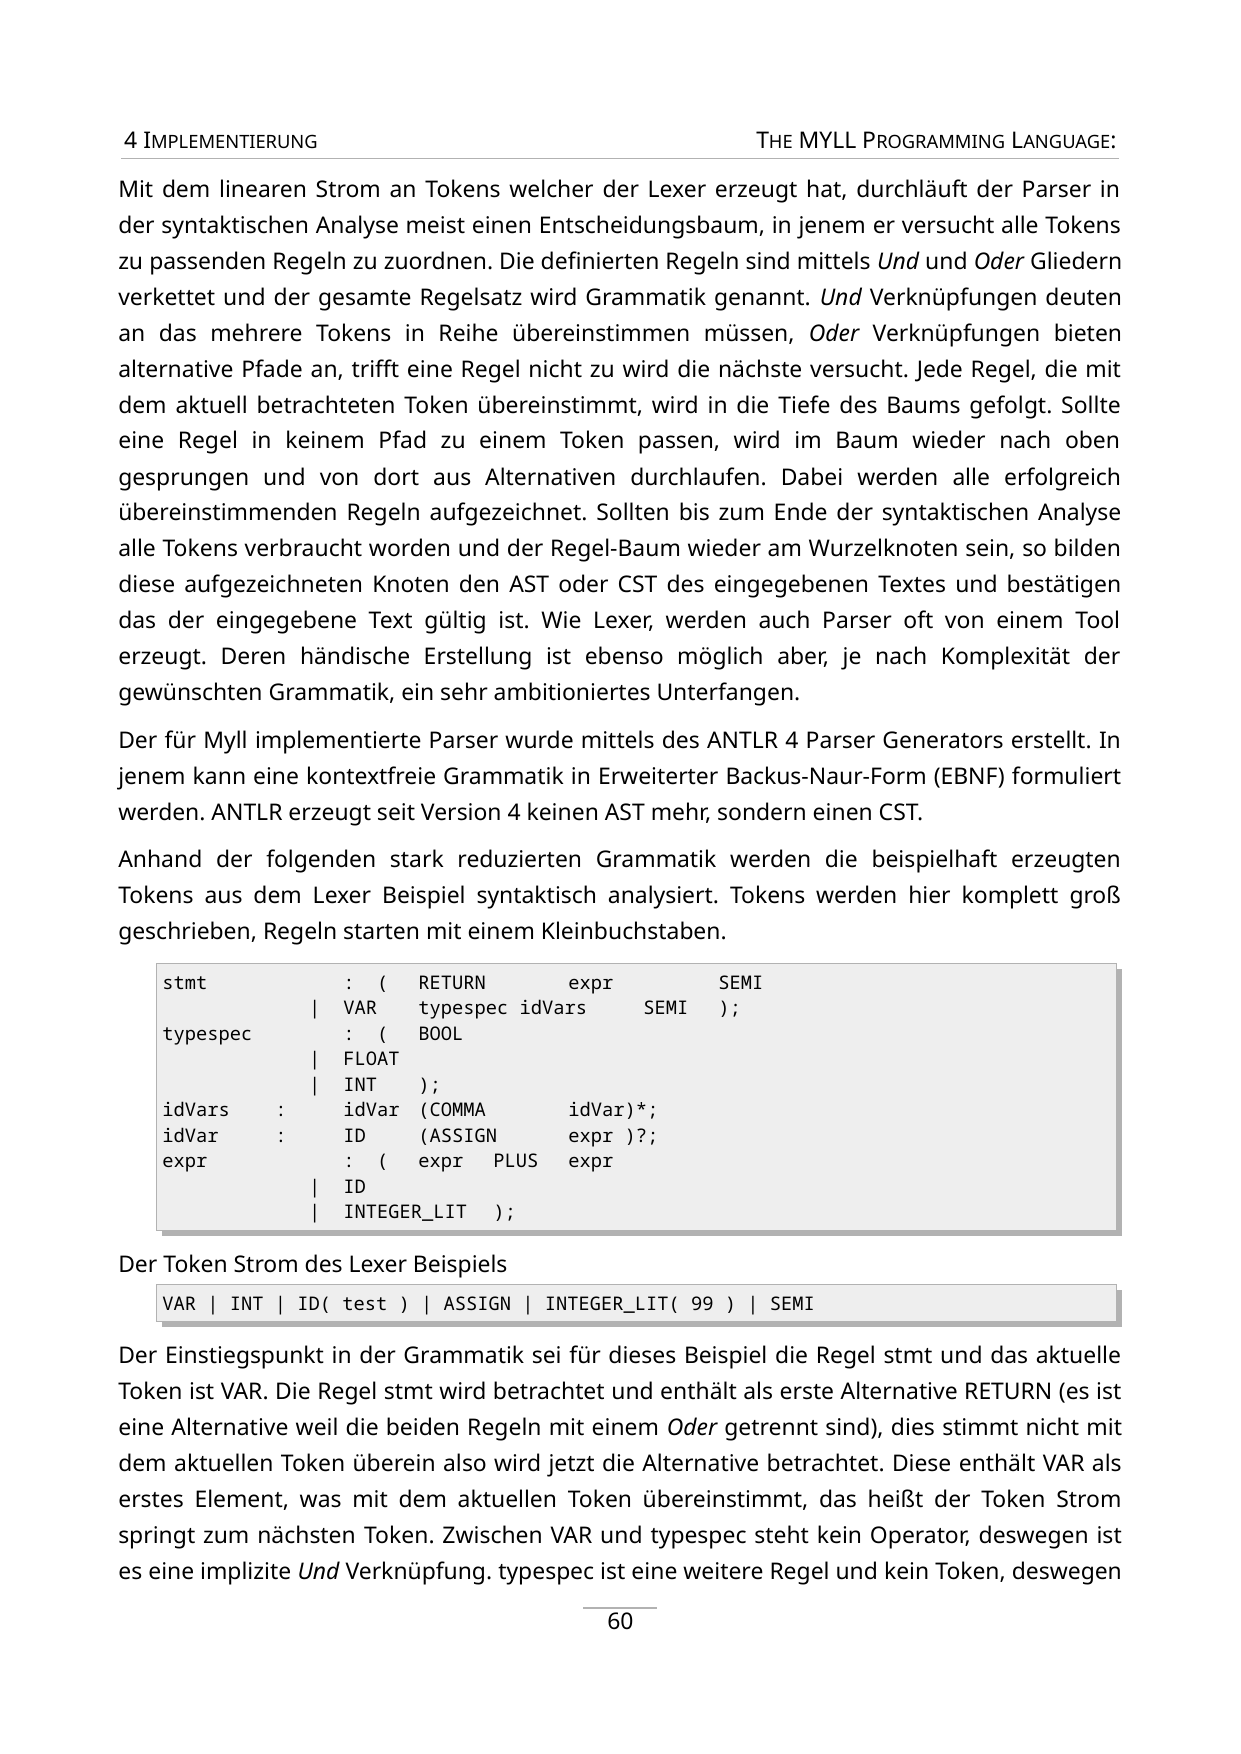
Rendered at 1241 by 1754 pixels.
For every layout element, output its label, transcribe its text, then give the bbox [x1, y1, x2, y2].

text stmt : ( RETURN expr SEMI [157, 964, 1116, 988]
text Der Einstiegspunkt in der Grammatik sei für dieses Beispiel die Regel stmt und das aktuelle Token ist VAR. Die Regel stmt wird betrachtet und enthält als erste Alternative RETURN (es ist eine Alternative weil die beiden Regeln mit einem Oder getrennt sind), dies stimmt nicht mit dem aktuellen Token überein also wird jetzt die Alternative betrachtet. Diese enthält VAR als erstes Element, was mit dem aktuellen Token übereinstimmt, das heißt der Token Strom springt zum nächsten Token. Zwischen VAR und typespec steht kein Operator, deswegen ist es eine implizite Und Verknüpfung. typespec ist eine weitere Regel und kein Token, deswegen [118, 1339, 1122, 1586]
text typespec : ( BOOL [157, 1014, 1116, 1039]
text Mit dem linearen Strom an Tokens welcher der Lexer erzeugt hat, durchläuft der Parser in der syntaktischen Analyse meist einen Entscheidungsbaum, in jenem er versucht alle Tokens zu passenden Regeln zu zuordnen. Die definierten Regeln sind mittels Und und Oder Gliedern verkettet und der gesamte Regelsatz wird Grammatik genannt. Und Verknüpfungen deuten an das mehrere Tokens in Reihe übereinstimmen müssen, Oder Verknüpfungen bieten alternative Pfade an, trifft eine Regel nicht zu wird die nächste versucht. Jede Regel, die mit dem aktuell betrachteten Token übereinstimmt, wird in die Tiefe des Baums gefolgt. Sollte eine Regel in keinem Pfad zu einem Token passen, wird im Baum wieder nach oben gesprungen und von dort aus Alternativen durchlaufen. Dabei werden alle erfolgreich übereinstimmenden Regeln aufgezeichnet. Sollten bis zum Ende der syntaktischen Analyse alle Tokens verbraucht worden und der Regel-Baum wieder am Wurzelknoten sein, so bilden diese aufgezeichneten Knoten den AST oder CST des eingegebenen Textes und bestätigen das der eingegebene Text gültig ist. Wie Lexer, werden auch Parser oft von einem Tool erzeugt. Deren händische Erstellung ist ebenso möglich aber, je nach Komplexität der gewünschten Grammatik, ein sehr ambitioniertes Unterfangen. [118, 173, 1122, 707]
text | FLOAT [157, 1039, 1116, 1065]
text | VAR typespec idVars SEMI ); [157, 988, 1116, 1014]
text Der Token Strom des Lexer Beispiels [118, 1248, 1122, 1279]
text Der für Myll implementierte Parser wurde mittels des ANTLR 4 Parser Generators erstellt. In jenem kann eine kontextfreie Grammatik in Erweiterter Backus-Naur-Form (EBNF) formuliert werden. ANTLR erzeugt seit Version 4 keinen AST mehr, sondern einen CST. [118, 724, 1122, 827]
text VAR | INT | ID( test ) | ASSIGN | INTEGER_LIT( 99 ) | SEMI [157, 1285, 1116, 1321]
text | INT ); idVars : idVar (COMMA idVar)*; idVar : ID (ASSIGN expr )?; expr : ( expr PLUS expr | ID | INTEGER_LIT ); [157, 1065, 1116, 1230]
text Anhand der folgenden stark reduzierten Grammatik werden die beispielhaft erzeugten Tokens aus dem Lexer Beispiel syntaktisch analysiert. Tokens werden hier komplett groß geschrieben, Regeln starten mit einem Kleinbuchstaben. [118, 843, 1122, 946]
